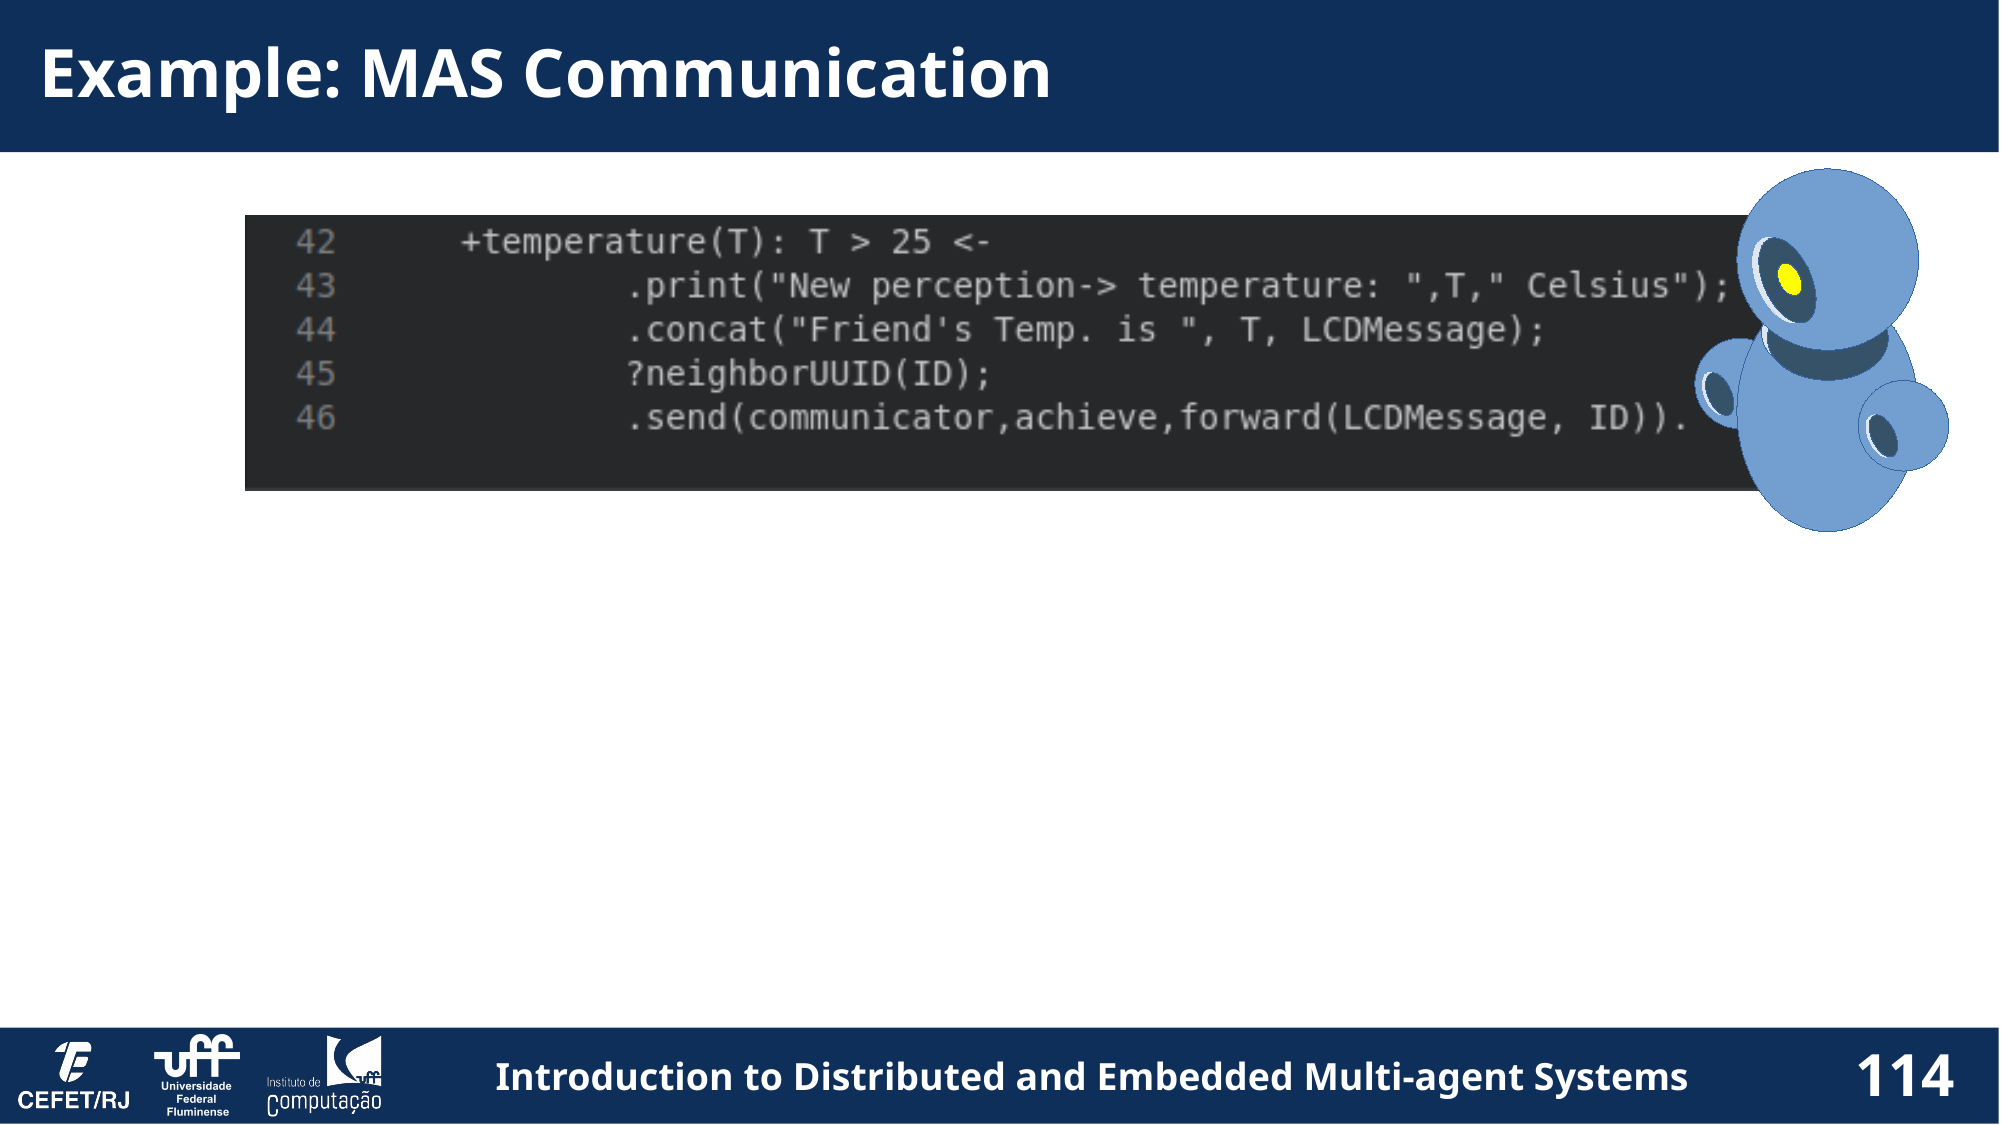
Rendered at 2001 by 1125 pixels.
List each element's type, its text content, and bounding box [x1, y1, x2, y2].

picture [245, 215, 1762, 491]
picture [18, 1021, 129, 1125]
picture [265, 1033, 383, 1117]
text_box Example: MAS Communication [25, 23, 1999, 119]
picture [153, 1033, 241, 1121]
text_box [1694, 168, 1949, 532]
